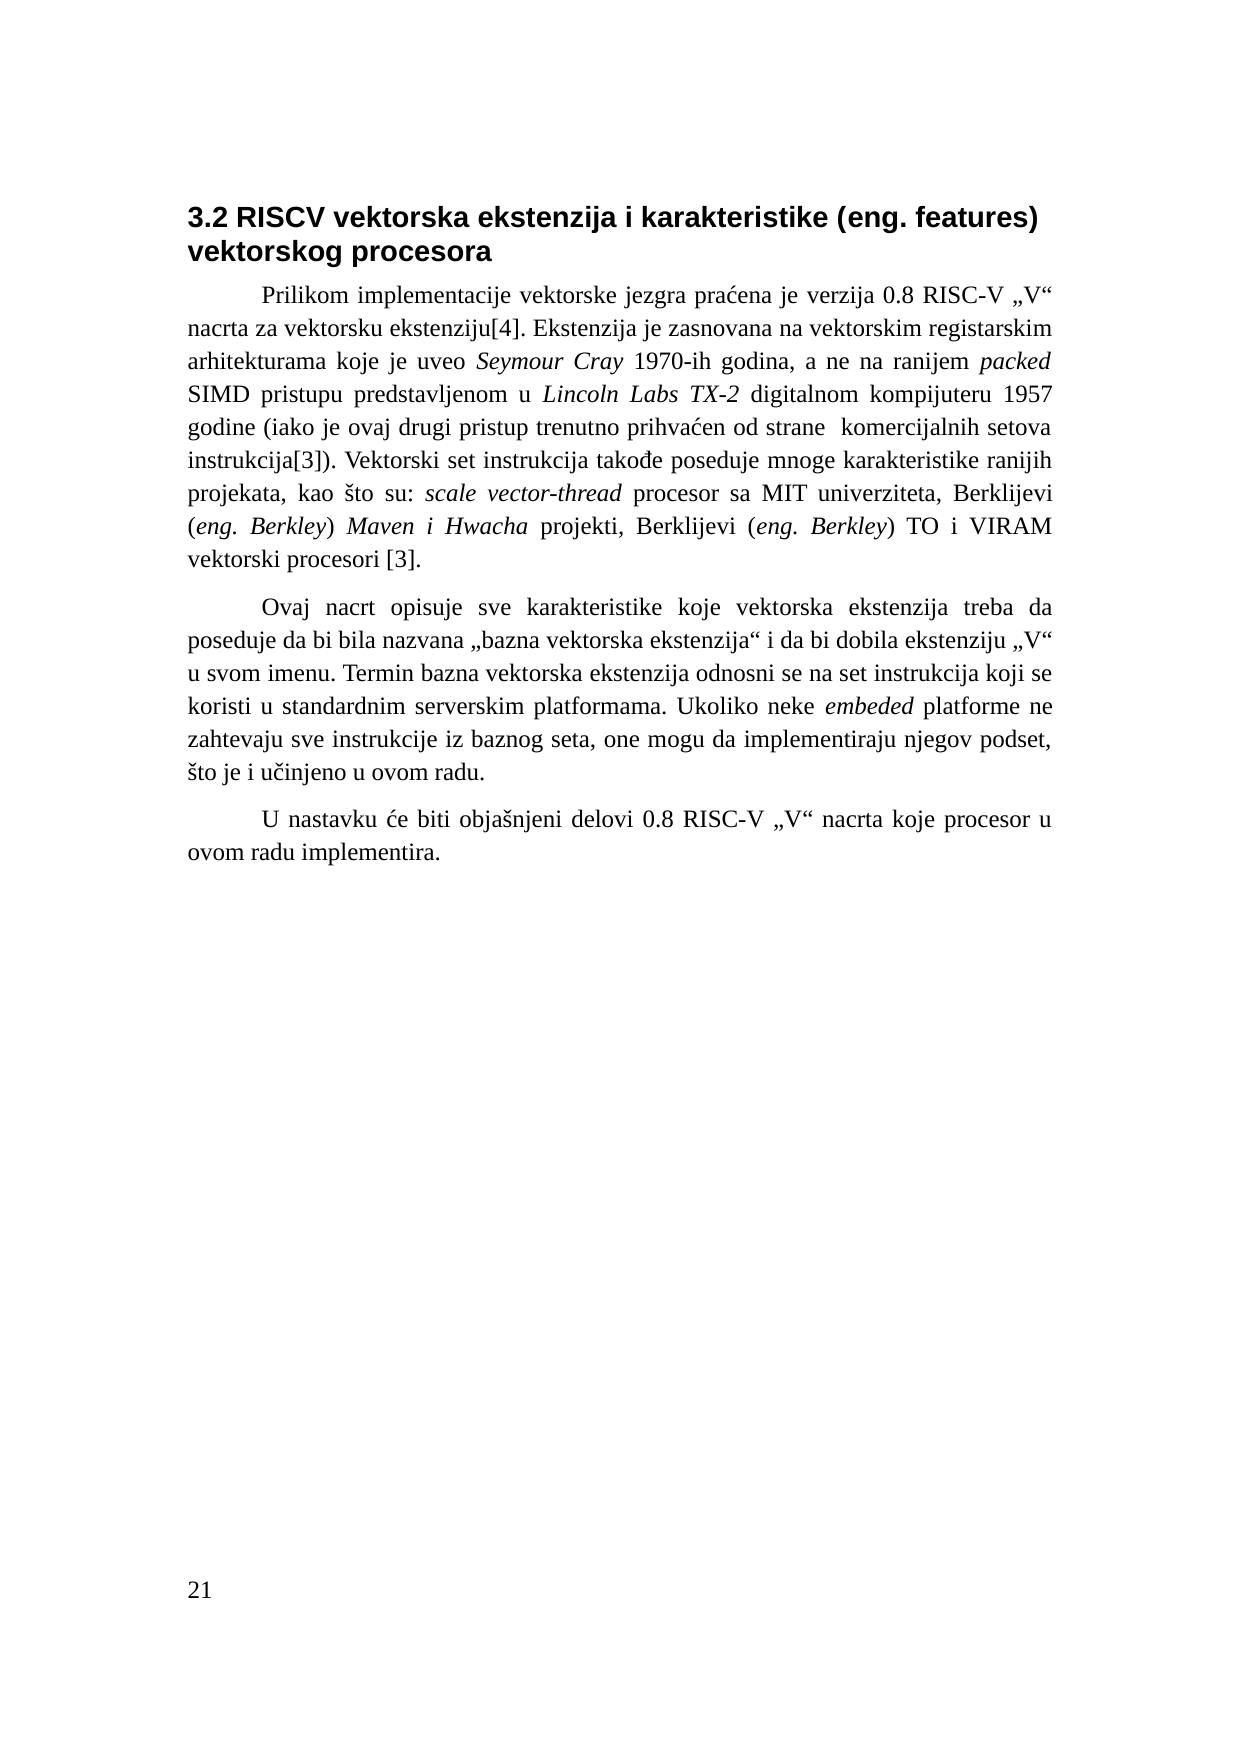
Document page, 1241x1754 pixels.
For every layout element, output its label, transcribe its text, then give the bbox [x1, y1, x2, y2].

text Prilikom implementacije vektorske jezgra praćena je verzija 0.8 RISC-V „V“ nacrta za vektorsku ekstenziju[4]. Ekstenzija je zasnovana na vektorskim registarskim arhitekturama koje je uveo Seymour Cray 1970-ih godina, a ne na ranijem packed SIMD pristupu predstavljenom u Lincoln Labs TX-2 digitalnom kompijuteru 1957 godine (iako je ovaj drugi pristup trenutno prihvaćen od strane komercijalnih setova instrukcija[3]). Vektorski set instrukcija takođe poseduje mnoge karakteristike ranijih projekata, kao što su: scale vector-thread procesor sa MIT univerziteta, Berklijevi (eng. Berkley) Maven i Hwacha projekti, Berklijevi (eng. Berkley) TO i VIRAM vektorski procesori [3]. [187, 280, 1053, 573]
subtitle 3.2 RISCV vektorska ekstenzija i karakteristike (eng. features) vektorskog procesora [187, 200, 1053, 267]
text U nastavku će biti objašnjeni delovi 0.8 RISC-V „V“ nacrta koje procesor u ovom radu implementira. [187, 804, 1053, 866]
text Ovaj nacrt opisuje sve karakteristike koje vektorska ekstenzija treba da poseduje da bi bila nazvana „bazna vektorska ekstenzija“ i da bi dobila ekstenziju „V“ u svom imenu. Termin bazna vektorska ekstenzija odnosni se na set instrukcija koji se koristi u standardnim serverskim platformama. Ukoliko neke embeded platforme ne zahtevaju sve instrukcije iz baznog seta, one mogu da implementiraju njegov podset, što je i učinjeno u ovom radu. [187, 592, 1053, 786]
